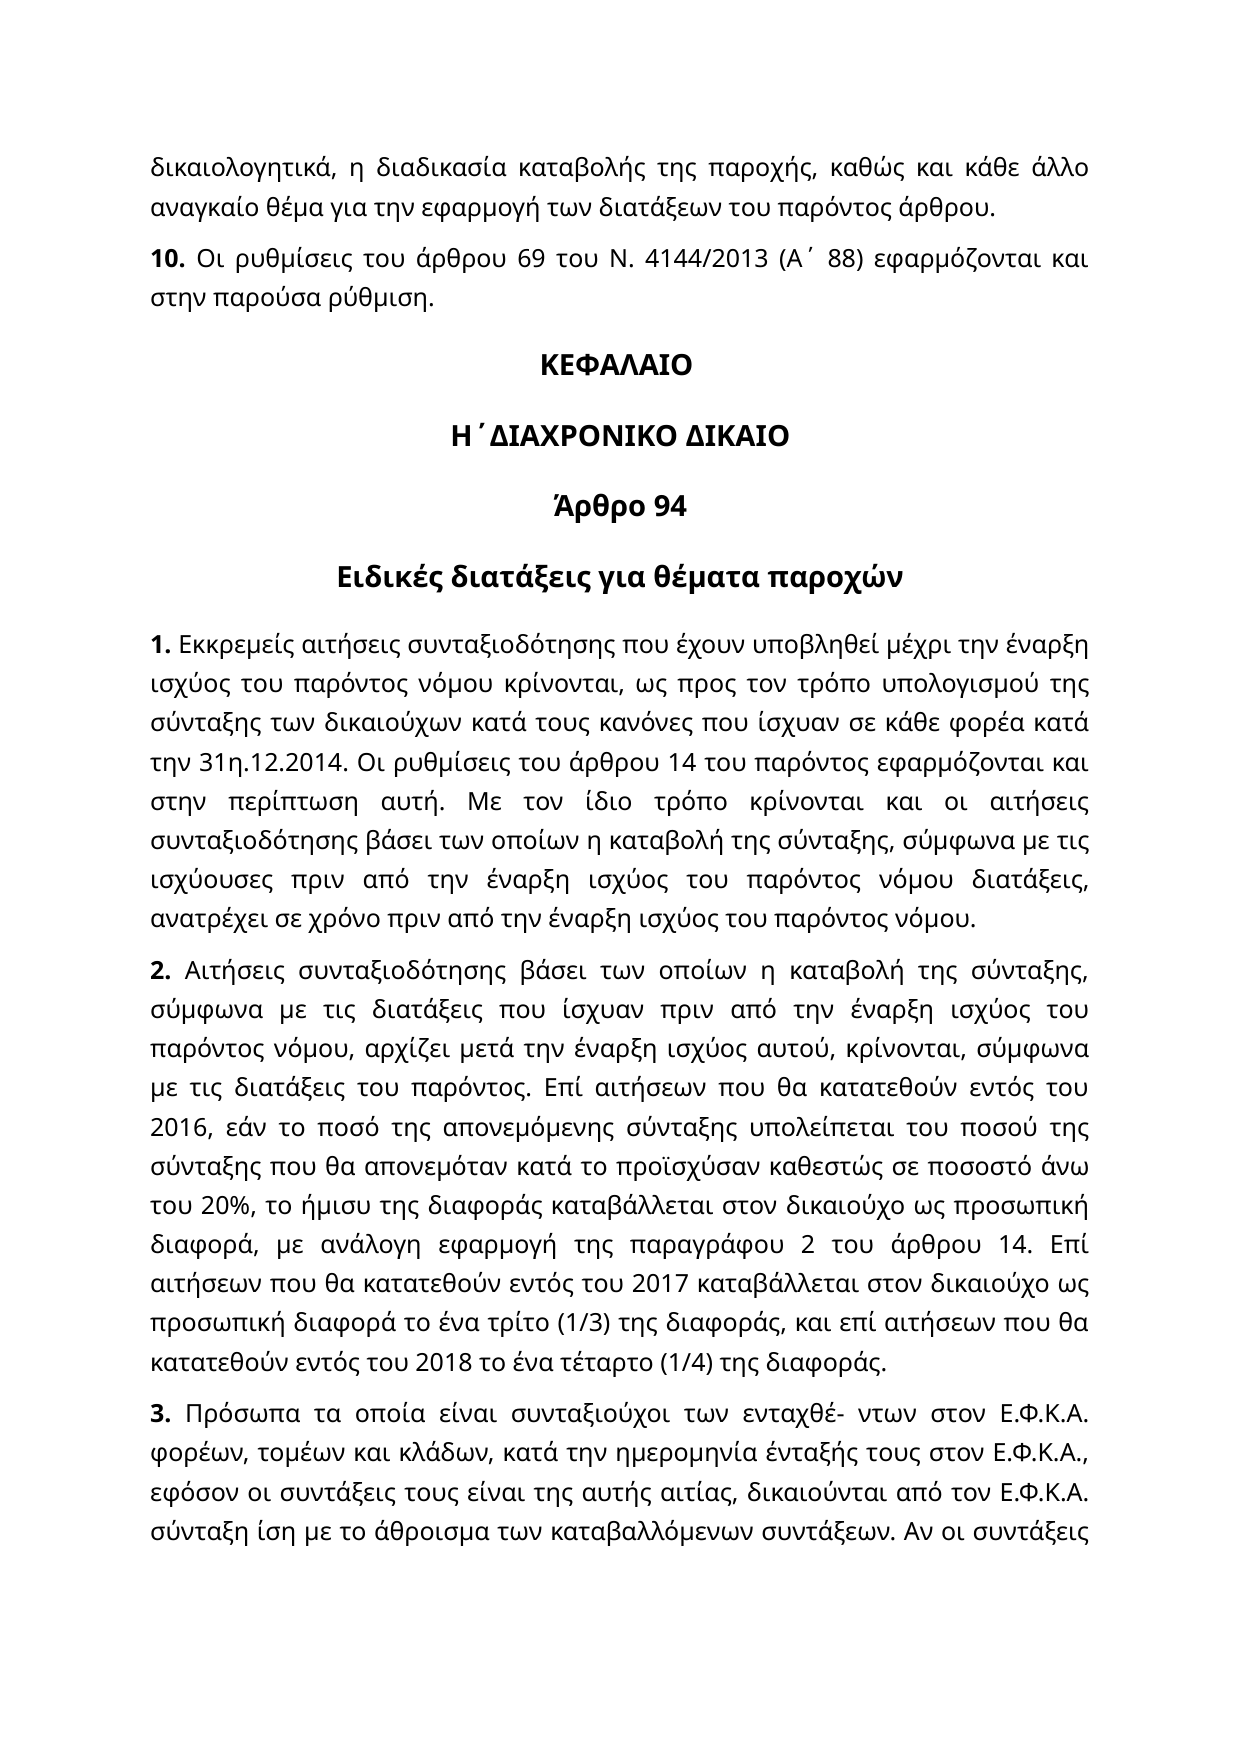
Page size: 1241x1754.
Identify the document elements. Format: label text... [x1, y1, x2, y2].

text 1. Εκκρεμείς αιτήσεις συνταξιοδότησης που έχουν υποβληθεί μέχρι την έναρξη ισχύος του παρόντος νόμου κρίνονται, ως προς τον τρόπο υπολογισμού της σύνταξης των δικαιούχων κατά τους κανόνες που ίσχυαν σε κάθε φορέα κατά την 31η.12.2014. Οι ρυθμίσεις του άρθρου 14 του παρόντος εφαρμόζονται και στην περίπτωση αυτή. Με τον ίδιο τρόπο κρίνονται και οι αιτήσεις συνταξιοδότησης βάσει των οποίων η καταβολή της σύνταξης, σύμφωνα με τις ισχύουσες πριν από την έναρξη ισχύος του παρόντος νόμου διατάξεις, ανατρέχει σε χρόνο πριν από την έναρξη ισχύος του παρόντος νόμου. [150, 627, 1090, 935]
subtitle ΚΕΦΑΛΑΙΟ [150, 344, 1090, 384]
subtitle Άρθρο 94 [150, 485, 1090, 525]
subtitle Η΄ΔΙΑΧΡΟΝΙΚΟ ΔΙΚΑΙΟ [150, 415, 1090, 454]
text 10. Οι ρυθμίσεις του άρθρου 69 του Ν. 4144/2013 (Α΄ 88) εφαρμόζονται και στην παρούσα ρύθμιση. [150, 241, 1090, 314]
text 3. Πρόσωπα τα οποία είναι συνταξιούχοι των ενταχθέ- ντων στον Ε.Φ.Κ.Α. φορέων, τομέων και κλάδων, κατά την ημερομηνία ένταξής τους στον Ε.Φ.Κ.Α., εφόσον οι συντάξεις τους είναι της αυτής αιτίας, δικαιούνται από τον Ε.Φ.Κ.Α. σύνταξη ίση με το άθροισμα των καταβαλλόμενων συντάξεων. Αν οι συντάξεις [150, 1396, 1090, 1547]
subtitle Ειδικές διατάξεις για θέματα παροχών [150, 556, 1090, 596]
text 2. Αιτήσεις συνταξιοδότησης βάσει των οποίων η καταβολή της σύνταξης, σύμφωνα με τις διατάξεις που ίσχυαν πριν από την έναρξη ισχύος του παρόντος νόμου, αρχίζει μετά την έναρξη ισχύος αυτού, κρίνονται, σύμφωνα με τις διατάξεις του παρόντος. Επί αιτήσεων που θα κατατεθούν εντός του 2016, εάν το ποσό της απονεμόμενης σύνταξης υπολείπεται του ποσού της σύνταξης που θα απονεμόταν κατά το προϊσχύσαν καθεστώς σε ποσοστό άνω του 20%, το ήμισυ της διαφοράς καταβάλλεται στον δικαιούχο ως προσωπική διαφορά, με ανάλογη εφαρμογή της παραγράφου 2 του άρθρου 14. Επί αιτήσεων που θα κατατεθούν εντός του 2017 καταβάλλεται στον δικαιούχο ως προσωπική διαφορά το ένα τρίτο (1/3) της διαφοράς, και επί αιτήσεων που θα κατατεθούν εντός του 2018 το ένα τέταρτο (1/4) της διαφοράς. [150, 952, 1090, 1378]
text δικαιολογητικά, η διαδικασία καταβολής της παροχής, καθώς και κάθε άλλο αναγκαίο θέμα για την εφαρμογή των διατάξεων του παρόντος άρθρου. [150, 150, 1090, 223]
